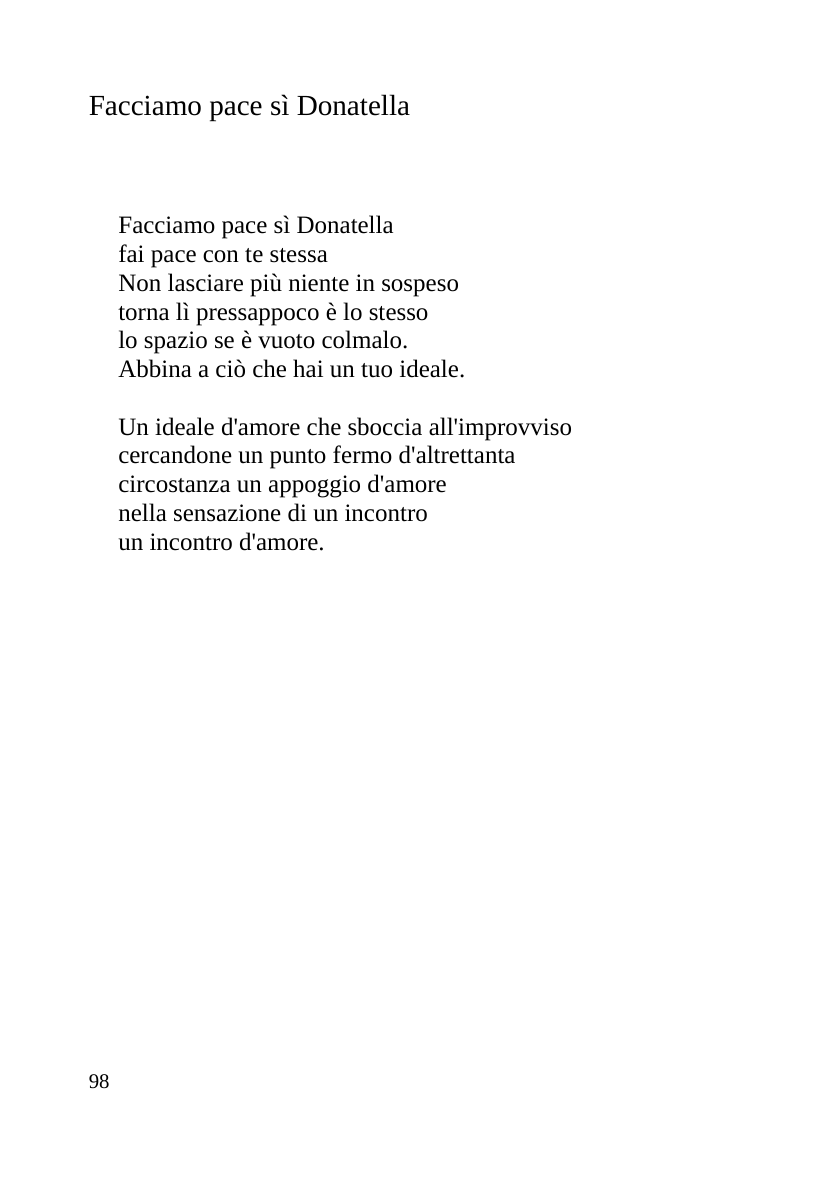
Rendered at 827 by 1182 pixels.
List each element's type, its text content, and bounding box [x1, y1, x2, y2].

text Facciamo pace sì Donatella [88, 211, 738, 239]
text Facciamo pace sì Donatella [88, 88, 738, 122]
text Un ideale d'amore che sboccia all'improvviso [88, 412, 738, 441]
text un incontro d'amore. [88, 527, 738, 556]
text Abbina a ciò che hai un tuo ideale. [88, 354, 738, 383]
text torna lì pressappoco è lo stesso [88, 297, 738, 326]
text Non lasciare più niente in sospeso [88, 268, 738, 297]
text nella sensazione di un incontro [88, 498, 738, 527]
text fai pace con te stessa [88, 239, 738, 268]
text circostanza un appoggio d'amore [88, 469, 738, 498]
text lo spazio se è vuoto colmalo. [88, 326, 738, 354]
text cercandone un punto fermo d'altrettanta [88, 441, 738, 469]
